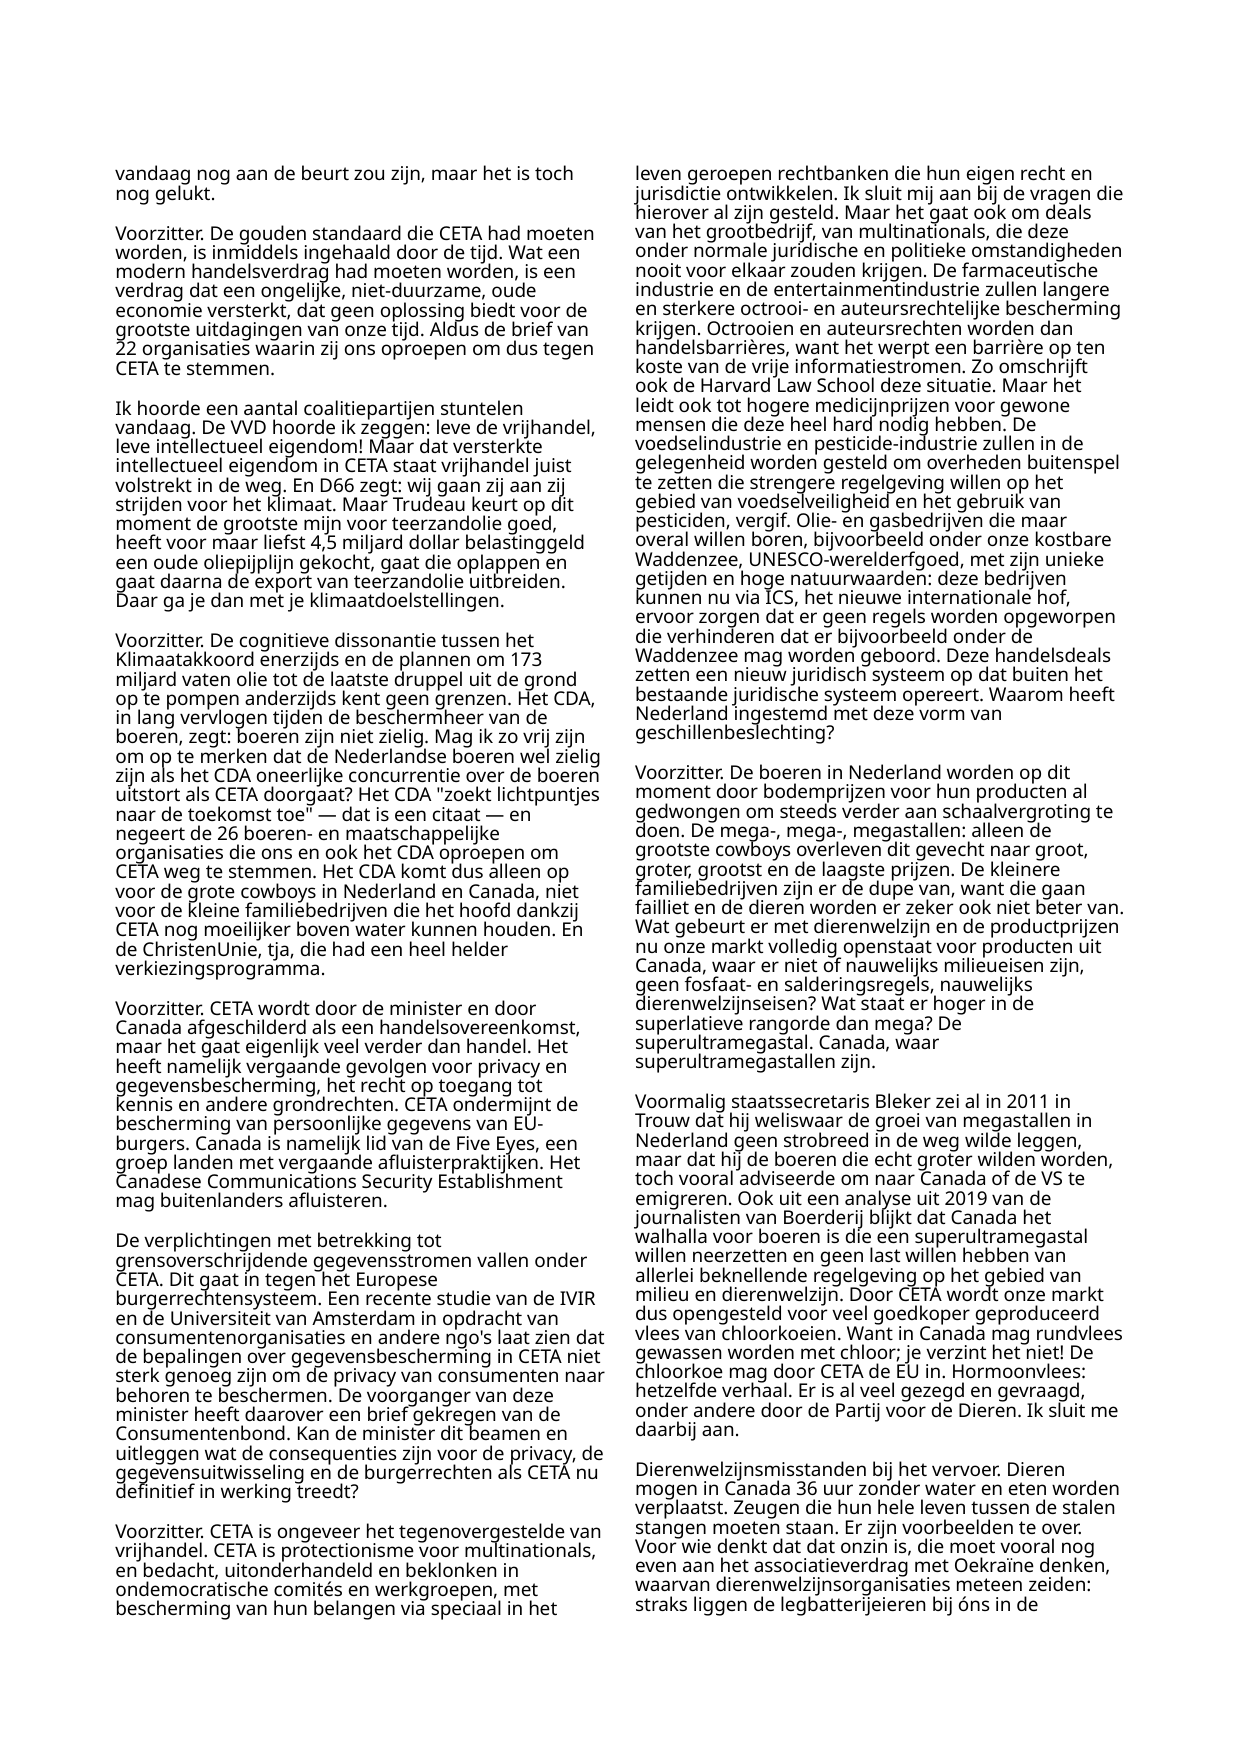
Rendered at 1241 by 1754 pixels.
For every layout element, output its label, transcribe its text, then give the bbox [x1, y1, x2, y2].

text Voorzitter. De boeren in Nederland worden op dit moment door bodemprijzen voor hun producten al gedwongen om steeds verder aan schaalvergroting te doen. De mega-, mega-, megastallen: alleen de grootste cowboys overleven dit gevecht naar groot, groter, grootst en de laagste prijzen. De kleinere familiebedrijven zijn er de dupe van, want die gaan failliet en de dieren worden er zeker ook niet beter van. Wat gebeurt er met dierenwelzijn en de productprijzen nu onze markt volledig openstaat voor producten uit Canada, waar er niet of nauwelijks milieueisen zijn, geen fosfaat- en salderingsregels, nauwelijks dierenwelzijnseisen? Wat staat er hoger in de superlatieve rangorde dan mega? De superultramegastal. Canada, waar superultramegastallen zijn. [635, 764, 1125, 1072]
text Ik hoorde een aantal coalitiepartijen stuntelen vandaag. De VVD hoorde ik zeggen: leve de vrijhandel, leve intellectueel eigendom! Maar dat versterkte intellectueel eigendom in CETA staat vrijhandel juist volstrekt in de weg. En D66 zegt: wij gaan zij aan zij strijden voor het klimaat. Maar Trudeau keurt op dit moment de grootste mijn voor teerzandolie goed, heeft voor maar liefst 4,5 miljard dollar belastinggeld een oude oliepijplijn gekocht, gaat die oplappen en gaat daarna de export van teerzandolie uitbreiden. Daar ga je dan met je klimaatdoelstellingen. [115, 399, 605, 611]
text vandaag nog aan de beurt zou zijn, maar het is toch nog gelukt. [115, 165, 605, 204]
text Voormalig staatssecretaris Bleker zei al in 2011 in Trouw dat hij weliswaar de groei van megastallen in Nederland geen strobreed in de weg wilde leggen, maar dat hij de boeren die echt groter wilden worden, toch vooral adviseerde om naar Canada of de VS te emigreren. Ook uit een analyse uit 2019 van de journalisten van Boerderij blijkt dat Canada het walhalla voor boeren is die een superultramegastal willen neerzetten en geen last willen hebben van allerlei beknellende regelgeving op het gebied van milieu en dierenwelzijn. Door CETA wordt onze markt dus opengesteld voor veel goedkoper geproduceerd vlees van chloorkoeien. Want in Canada mag rundvlees gewassen worden met chloor; je verzint het niet! De chloorkoe mag door CETA de EU in. Hormoonvlees: hetzelfde verhaal. Er is al veel gezegd en gevraagd, onder andere door de Partij voor de Dieren. Ik sluit me daarbij aan. [635, 1093, 1125, 1440]
text leven geroepen rechtbanken die hun eigen recht en jurisdictie ontwikkelen. Ik sluit mij aan bij de vragen die hierover al zijn gesteld. Maar het gaat ook om deals van het grootbedrijf, van multinationals, die deze onder normale juridische en politieke omstandigheden nooit voor elkaar zouden krijgen. De farmaceutische industrie en de entertainmentindustrie zullen langere en sterkere octrooi- en auteursrechtelijke bescherming krijgen. Octrooien en auteursrechten worden dan handelsbarrières, want het werpt een barrière op ten koste van de vrije informatiestromen. Zo omschrijft ook de Harvard Law School deze situatie. Maar het leidt ook tot hogere medicijnprijzen voor gewone mensen die deze heel hard nodig hebben. De voedselindustrie en pesticide-industrie zullen in de gelegenheid worden gesteld om overheden buitenspel te zetten die strengere regelgeving willen op het gebied van voedselveiligheid en het gebruik van pesticiden, vergif. Olie- en gasbedrijven die maar overal willen boren, bijvoorbeeld onder onze kostbare Waddenzee, UNESCO-werelderfgoed, met zijn unieke getijden en hoge natuurwaarden: deze bedrijven kunnen nu via ICS, het nieuwe internationale hof, ervoor zorgen dat er geen regels worden opgeworpen die verhinderen dat er bijvoorbeeld onder de Waddenzee mag worden geboord. Deze handelsdeals zetten een nieuw juridisch systeem op dat buiten het bestaande juridische systeem opereert. Waarom heeft Nederland ingestemd met deze vorm van geschillenbeslechting? [635, 165, 1125, 743]
text De verplichtingen met betrekking tot grensoverschrijdende gegevensstromen vallen onder CETA. Dit gaat in tegen het Europese burgerrechtensysteem. Een recente studie van de IVIR en de Universiteit van Amsterdam in opdracht van consumentenorganisaties en andere ngo's laat zien dat de bepalingen over gegevensbescherming in CETA niet sterk genoeg zijn om de privacy van consumenten naar behoren te beschermen. De voorganger van deze minister heeft daarover een brief gekregen van de Consumentenbond. Kan de minister dit beamen en uitleggen wat de consequenties zijn voor de privacy, de gegevensuitwisseling en de burgerrechten als CETA nu definitief in werking treedt? [115, 1232, 605, 1502]
text Voorzitter. De cognitieve dissonantie tussen het Klimaatakkoord enerzijds en de plannen om 173 miljard vaten olie tot de laatste druppel uit de grond op te pompen anderzijds kent geen grenzen. Het CDA, in lang vervlogen tijden de beschermheer van de boeren, zegt: boeren zijn niet zielig. Mag ik zo vrij zijn om op te merken dat de Nederlandse boeren wel zielig zijn als het CDA oneerlijke concurrentie over de boeren uitstort als CETA doorgaat? Het CDA "zoekt lichtpuntjes naar de toekomst toe" — dat is een citaat — en negeert de 26 boeren- en maatschappelijke organisaties die ons en ook het CDA oproepen om CETA weg te stemmen. Het CDA komt dus alleen op voor de grote cowboys in Nederland en Canada, niet voor de kleine familiebedrijven die het hoofd dankzij CETA nog moeilijker boven water kunnen houden. En de ChristenUnie, tja, die had een heel helder verkiezingsprogramma. [115, 632, 605, 979]
text Voorzitter. CETA is ongeveer het tegenovergestelde van vrijhandel. CETA is protectionisme voor multinationals, en bedacht, uitonderhandeld en beklonken in ondemocratische comités en werkgroepen, met bescherming van hun belangen via speciaal in het [115, 1523, 605, 1619]
text Voorzitter. CETA wordt door de minister en door Canada afgeschilderd als een handelsovereenkomst, maar het gaat eigenlijk veel verder dan handel. Het heeft namelijk vergaande gevolgen voor privacy en gegevensbescherming, het recht op toegang tot kennis en andere grondrechten. CETA ondermijnt de bescherming van persoonlijke gegevens van EU-burgers. Canada is namelijk lid van de Five Eyes, een groep landen met vergaande afluisterpraktijken. Het Canadese Communications Security Establishment mag buitenlanders afluisteren. [115, 1000, 605, 1212]
text Voorzitter. De gouden standaard die CETA had moeten worden, is inmiddels ingehaald door de tijd. Wat een modern handelsverdrag had moeten worden, is een verdrag dat een ongelijke, niet-duurzame, oude economie versterkt, dat geen oplossing biedt voor de grootste uitdagingen van onze tijd. Aldus de brief van 22 organisaties waarin zij ons oproepen om dus tegen CETA te stemmen. [115, 224, 605, 379]
text Dierenwelzijnsmisstanden bij het vervoer. Dieren mogen in Canada 36 uur zonder water en eten worden verplaatst. Zeugen die hun hele leven tussen de stalen stangen moeten staan. Er zijn voorbeelden te over. Voor wie denkt dat dat onzin is, die moet vooral nog even aan het associatieverdrag met Oekraïne denken, waarvan dierenwelzijnsorganisaties meteen zeiden: straks liggen de legbatterijeieren bij óns in de [635, 1461, 1125, 1615]
